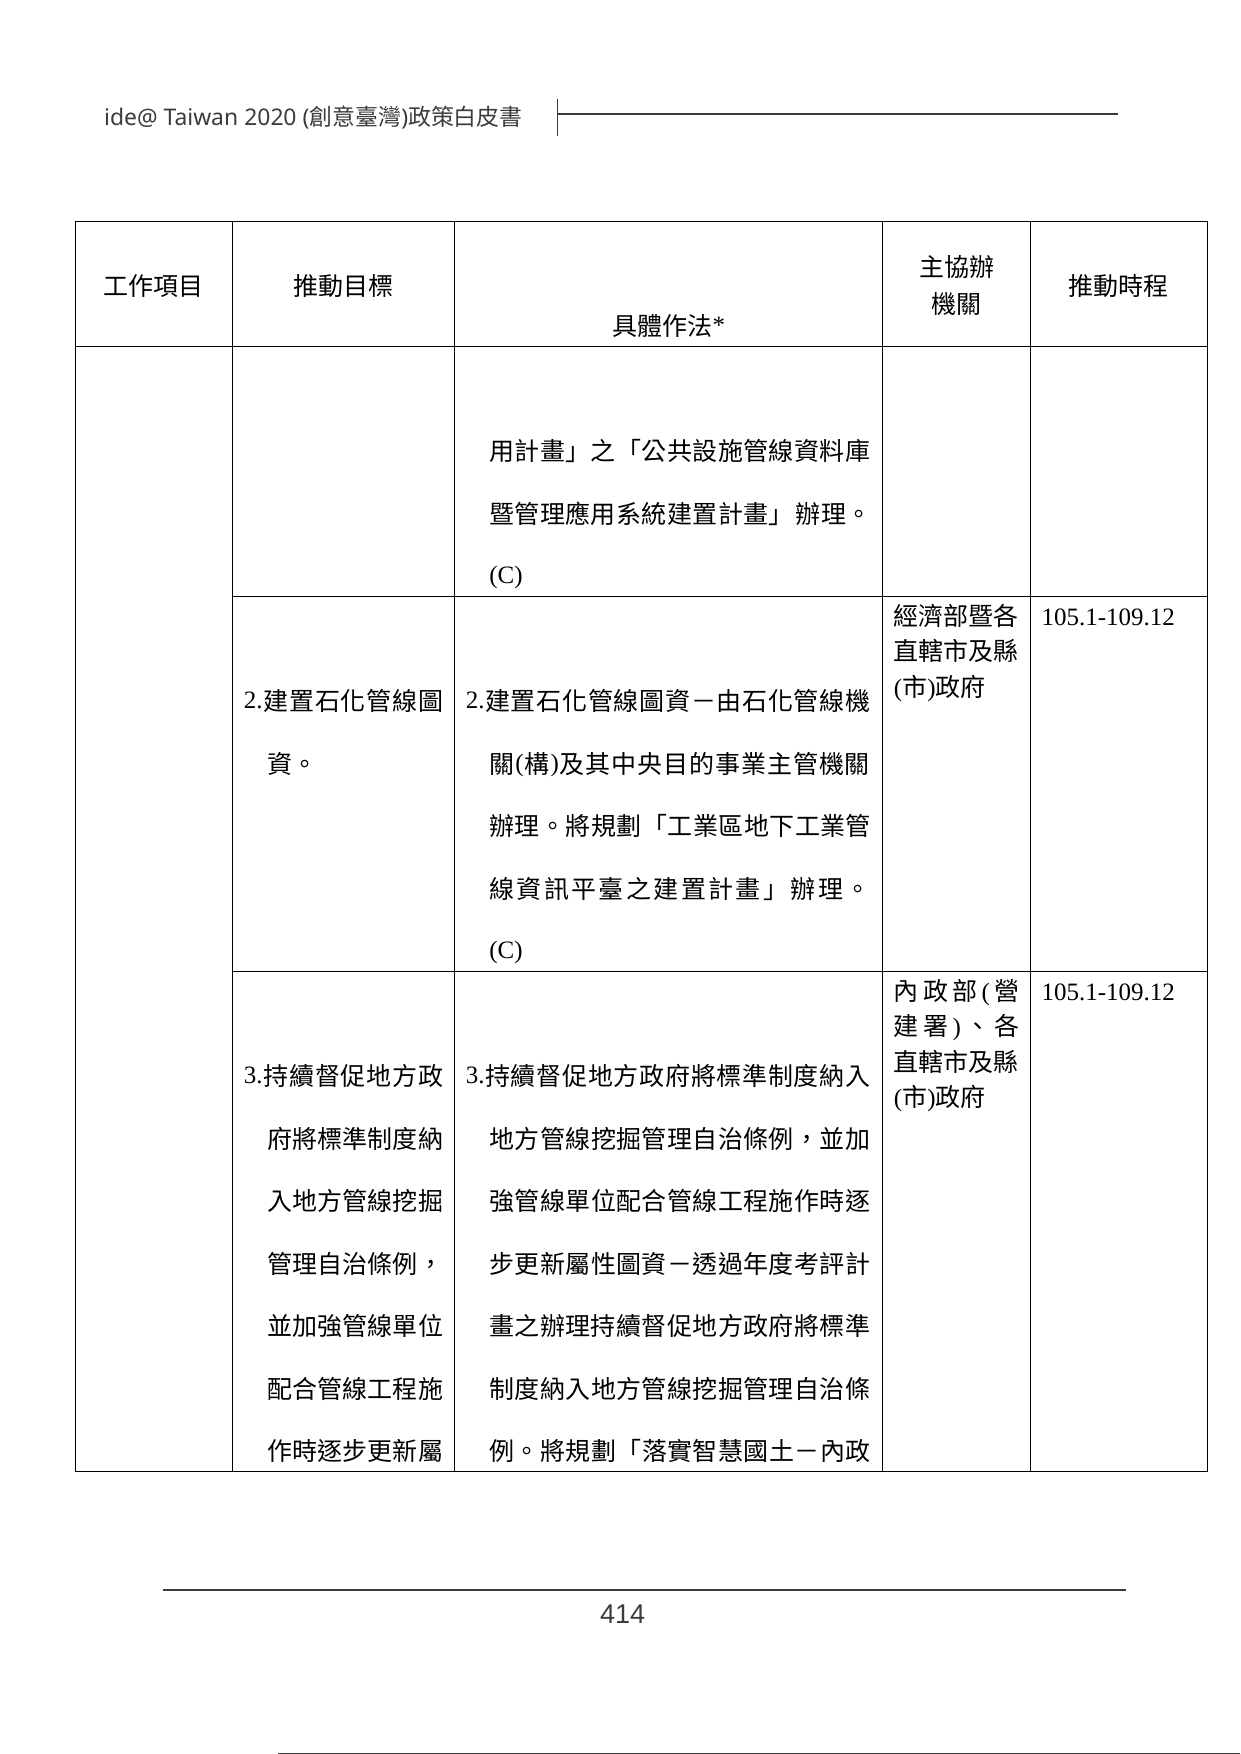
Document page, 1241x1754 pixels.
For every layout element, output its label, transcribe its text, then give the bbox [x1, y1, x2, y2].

table_cell [1031, 347, 1207, 596]
table_cell 用計畫」之「公共設施管線資料庫暨管理應用系統建置計畫」辦理。(C) [455, 347, 882, 596]
table_cell 3.持續督促地方政府將標準制度納入地方管線挖掘管理自治條例，並加強管線單位配合管線工程施作時逐步更新屬 [233, 972, 454, 1471]
table_cell 內政部(營建署)、各直轄市及縣(市)政府 [883, 972, 1030, 1471]
table_cell 2.建置石化管線圖資－由石化管線機關(構)及其中央目的事業主管機關辦理。將規劃「工業區地下工業管線資訊平臺之建置計畫」辦理。(C) [455, 597, 882, 971]
table_cell 經濟部暨各直轄市及縣(市)政府 [883, 597, 1030, 971]
table_header 工作項目 [76, 222, 232, 346]
table_cell 2.建置石化管線圖資。 [233, 597, 454, 971]
table_cell [76, 347, 232, 1471]
table_header 推動時程 [1031, 222, 1207, 346]
table_cell 105.1-109.12 [1031, 597, 1207, 971]
table_cell 3.持續督促地方政府將標準制度納入地方管線挖掘管理自治條例，並加強管線單位配合管線工程施作時逐步更新屬性圖資－透過年度考評計畫之辦理持續督促地方政府將標準制度納入地方管線挖掘管理自治條例。將規劃「落實智慧國土－內政 [455, 972, 882, 1471]
table_header 主協辦 機關 [883, 222, 1030, 346]
table_header 具體作法* [455, 222, 882, 346]
table_cell 105.1-109.12 [1031, 972, 1207, 1471]
table_cell [883, 347, 1030, 596]
table_cell [233, 347, 454, 596]
table_header 推動目標 [233, 222, 454, 346]
